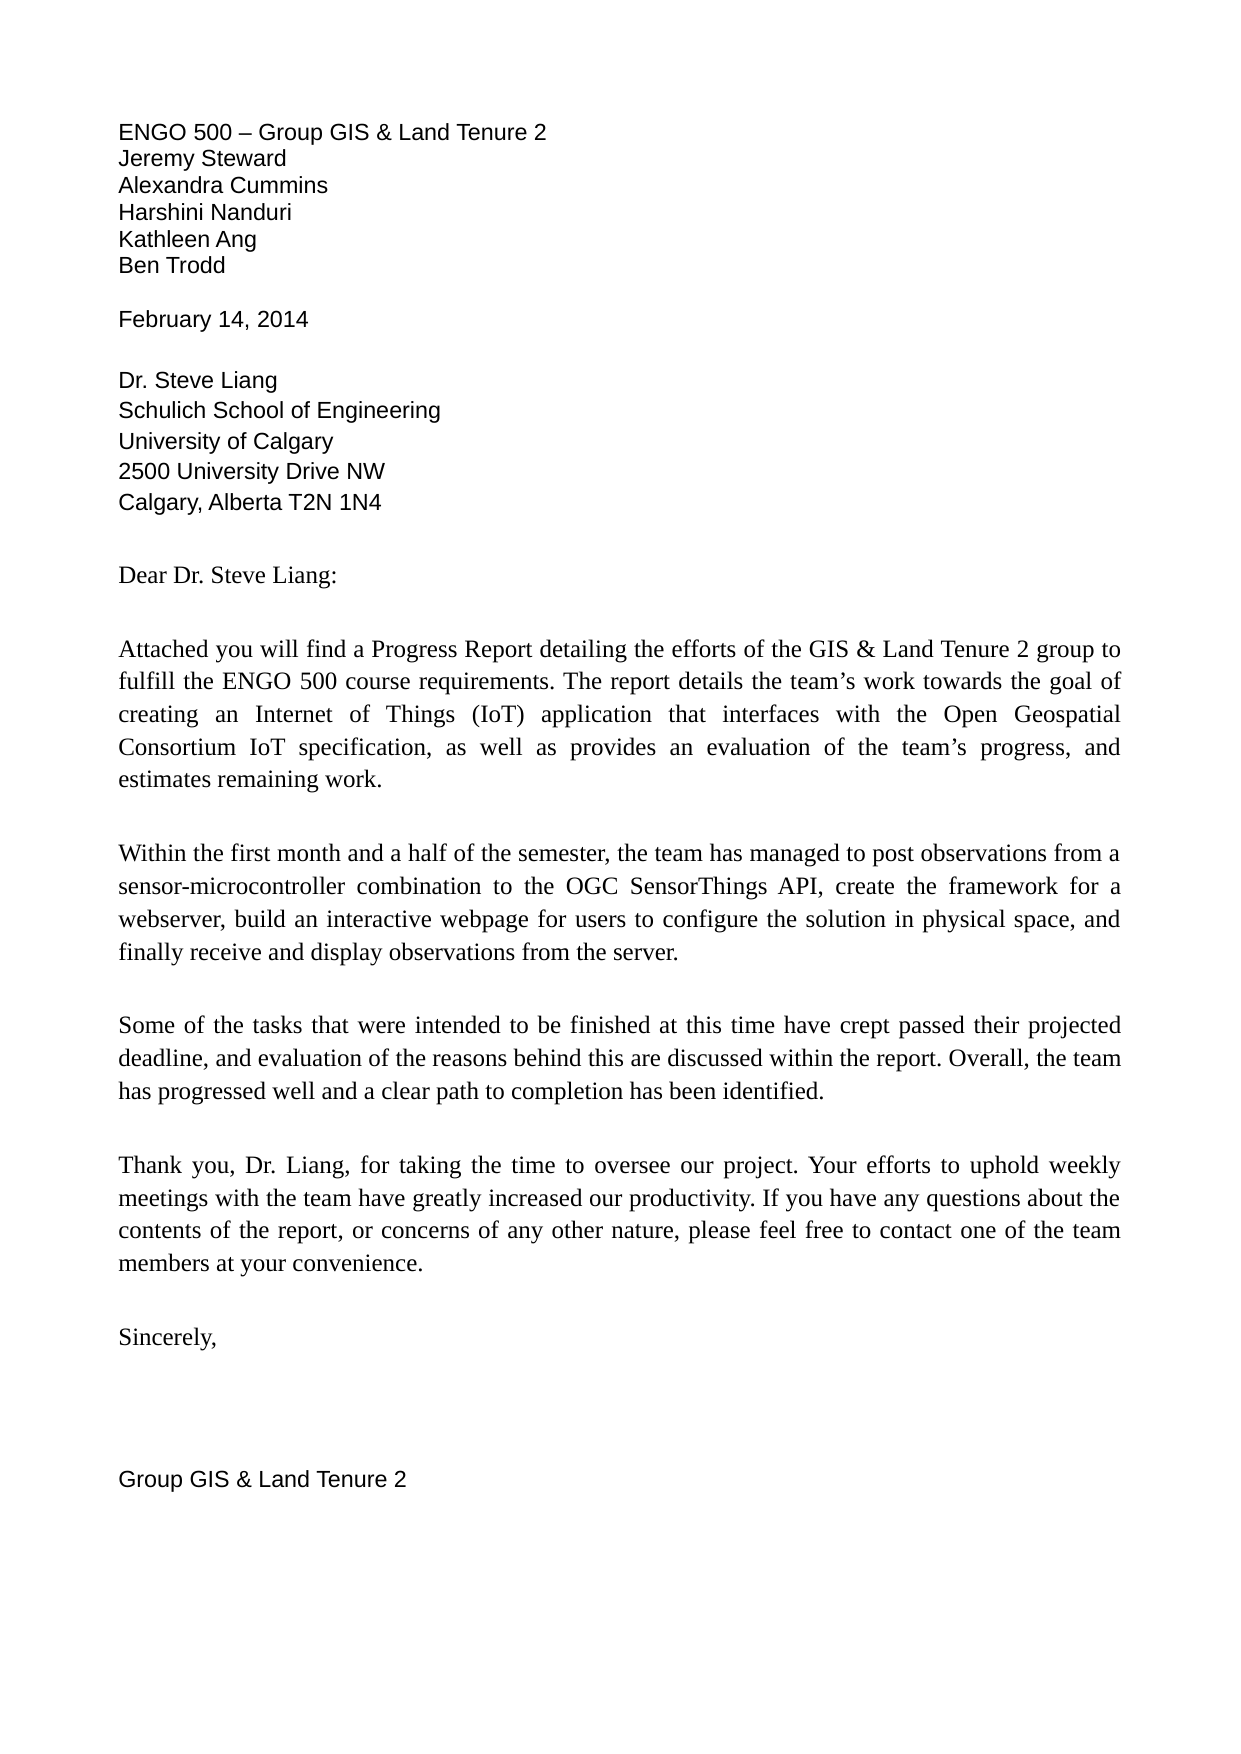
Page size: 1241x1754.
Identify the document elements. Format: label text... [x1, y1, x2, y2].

text Attached you will find a Progress Report detailing the efforts of the GIS & Land Tenure 2 group to fulfill the ENGO 500 course requirements. The report details the team’s work towards the goal of creating an Internet of Things (IoT) application that interfaces with the Open Geospatial Consortium IoT specification, as well as provides an evaluation of the team’s progress, and estimates remaining work. [118, 634, 1122, 793]
text Within the first month and a half of the semester, the team has managed to post observations from a sensor-microcontroller combination to the OGC SensorThings API, create the framework for a webserver, build an interactive webpage for users to configure the solution in physical space, and finally receive and display observations from the server. [118, 838, 1122, 965]
text Schulich School of Engineering [118, 397, 1122, 423]
text Sincerely, [118, 1322, 1122, 1351]
text Calgary, Alberta T2N 1N4 [118, 488, 1122, 515]
text Harshini Nanduri [118, 198, 1122, 225]
text University of Calgary [118, 427, 1122, 454]
text 2500 University Drive NW [118, 458, 1122, 484]
text Jeremy Steward [118, 145, 1122, 172]
text ENGO 500 – Group GIS & Land Tenure 2 [118, 118, 1122, 145]
text Kathleen Ang [118, 225, 1122, 252]
text Ben Trodd [118, 252, 1122, 279]
text Dear Dr. Steve Liang: [118, 560, 1122, 588]
text February 14, 2014 [118, 306, 1122, 332]
text Some of the tasks that were intended to be finished at this time have crept passed their projected deadline, and evaluation of the reasons behind this are discussed within the report. Overall, the team has progressed well and a clear path to completion has been identified. [118, 1011, 1122, 1105]
text Thank you, Dr. Liang, for taking the time to oversee our project. Your efforts to uphold weekly meetings with the team have greatly increased our productivity. If you have any questions about the contents of the report, or concerns of any other nature, please feel free to contact one of the team members at your convenience. [118, 1150, 1122, 1277]
text Alexandra Cummins [118, 172, 1122, 198]
text Group GIS & Land Tenure 2 [118, 1466, 1122, 1493]
text Dr. Steve Liang [118, 366, 1122, 393]
